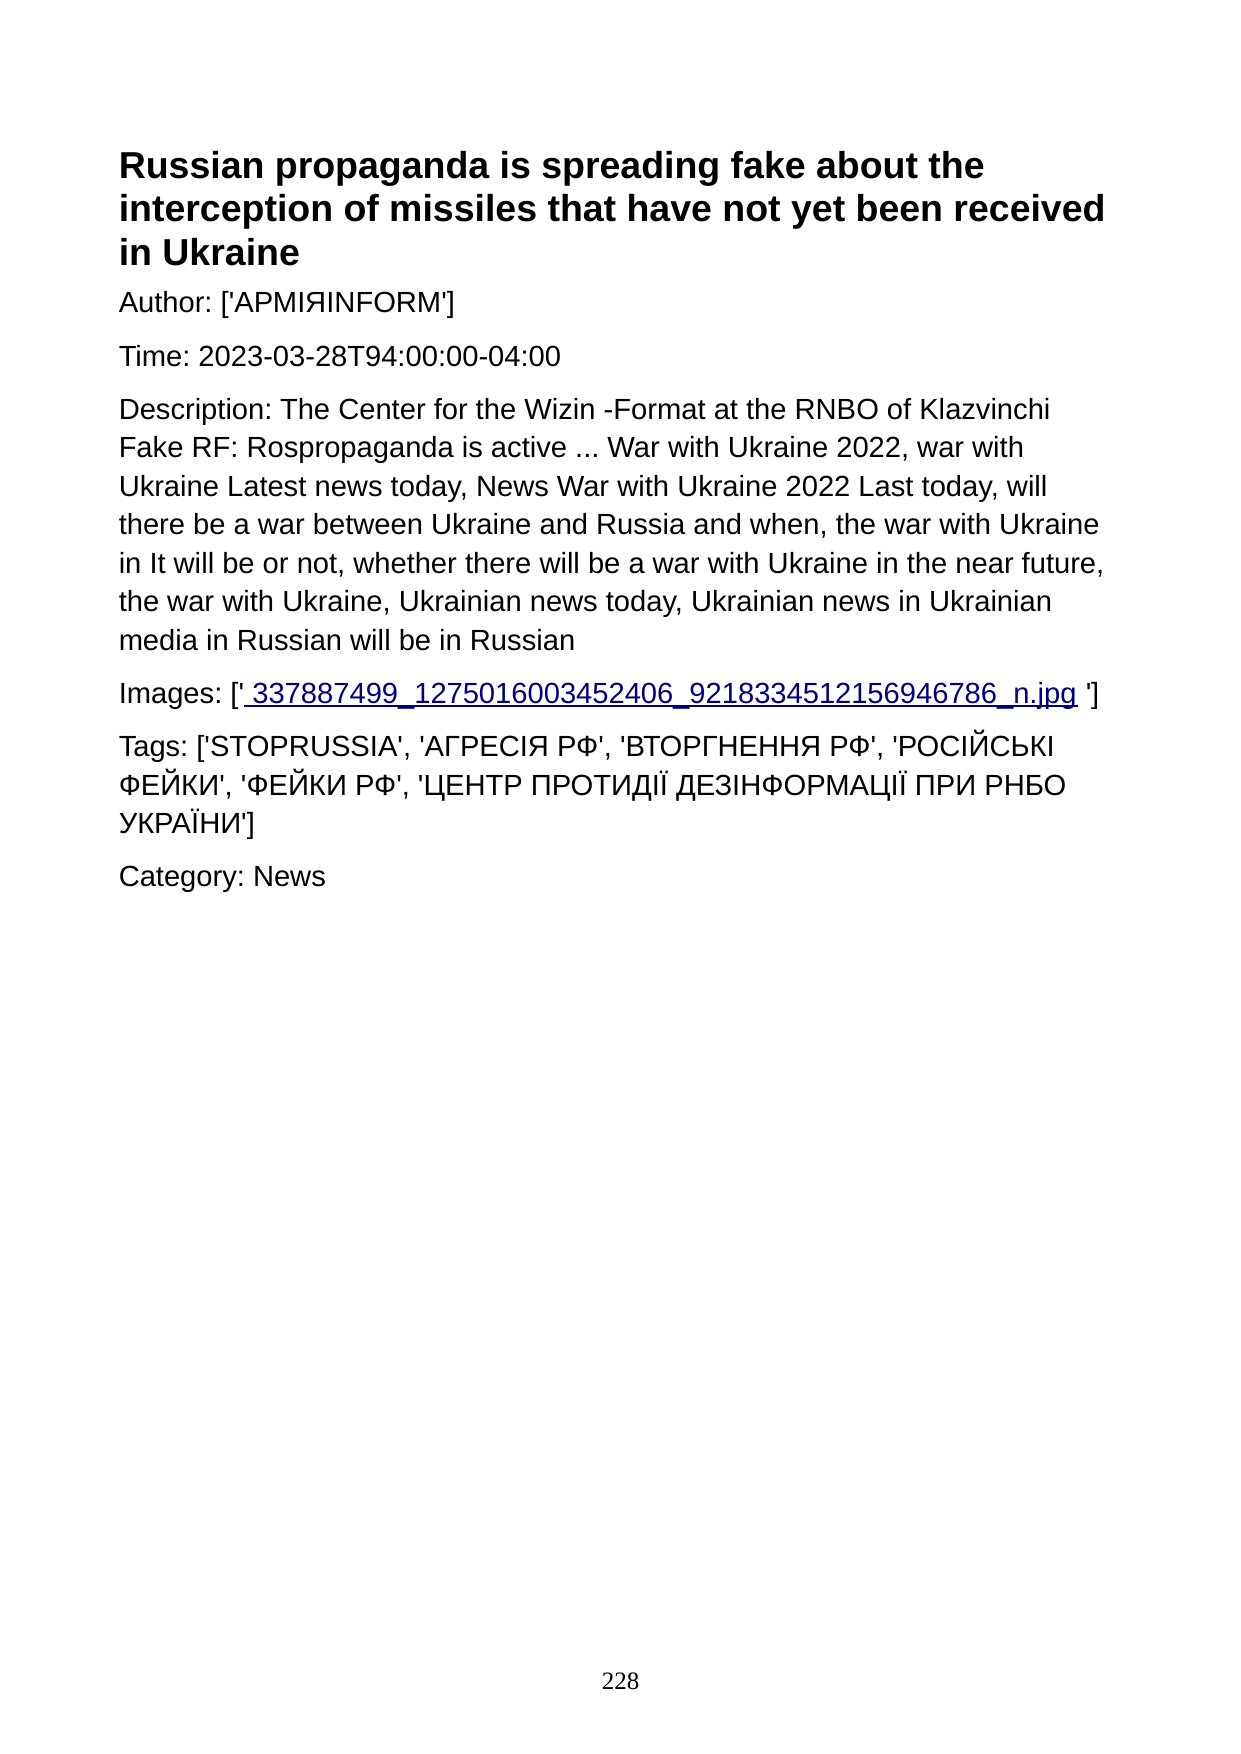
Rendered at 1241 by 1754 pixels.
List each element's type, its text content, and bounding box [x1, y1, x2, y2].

text Category: News [118, 859, 1122, 893]
text Images: [' 337887499_1275016003452406_9218334512156946786_n.jpg '] [118, 676, 1122, 709]
text Tags: ['STOPRUSSIA', 'АГРЕСІЯ РФ', 'ВТОРГНЕННЯ РФ', 'РОСІЙСЬКІ ФЕЙКИ', 'ФЕЙКИ РФ', 'ЦЕНТР ПРОТИДІЇ ДЕЗІНФОРМАЦІЇ ПРИ РНБО УКРАЇНИ'] [118, 729, 1122, 840]
subtitle Russian propaganda is spreading fake about the interception of missiles that have not yet been received in Ukraine [118, 143, 1122, 273]
text Author: ['АРМІЯINFORM'] [118, 285, 1122, 319]
text Time: 2023-03-28T94:00:00-04:00 [118, 338, 1122, 372]
text Description: The Center for the Wizin -Format at the RNBO of Klazvinchi Fake RF: Rospropaganda is active ... War with Ukraine 2022, war with Ukraine Latest news today, News War with Ukraine 2022 Last today, will there be a war between Ukraine and Russia and when, the war with Ukraine in It will be or not, whether there will be a war with Ukraine in the near future, the war with Ukraine, Ukrainian news today, Ukrainian news in Ukrainian media in Russian will be in Russian [118, 392, 1122, 656]
